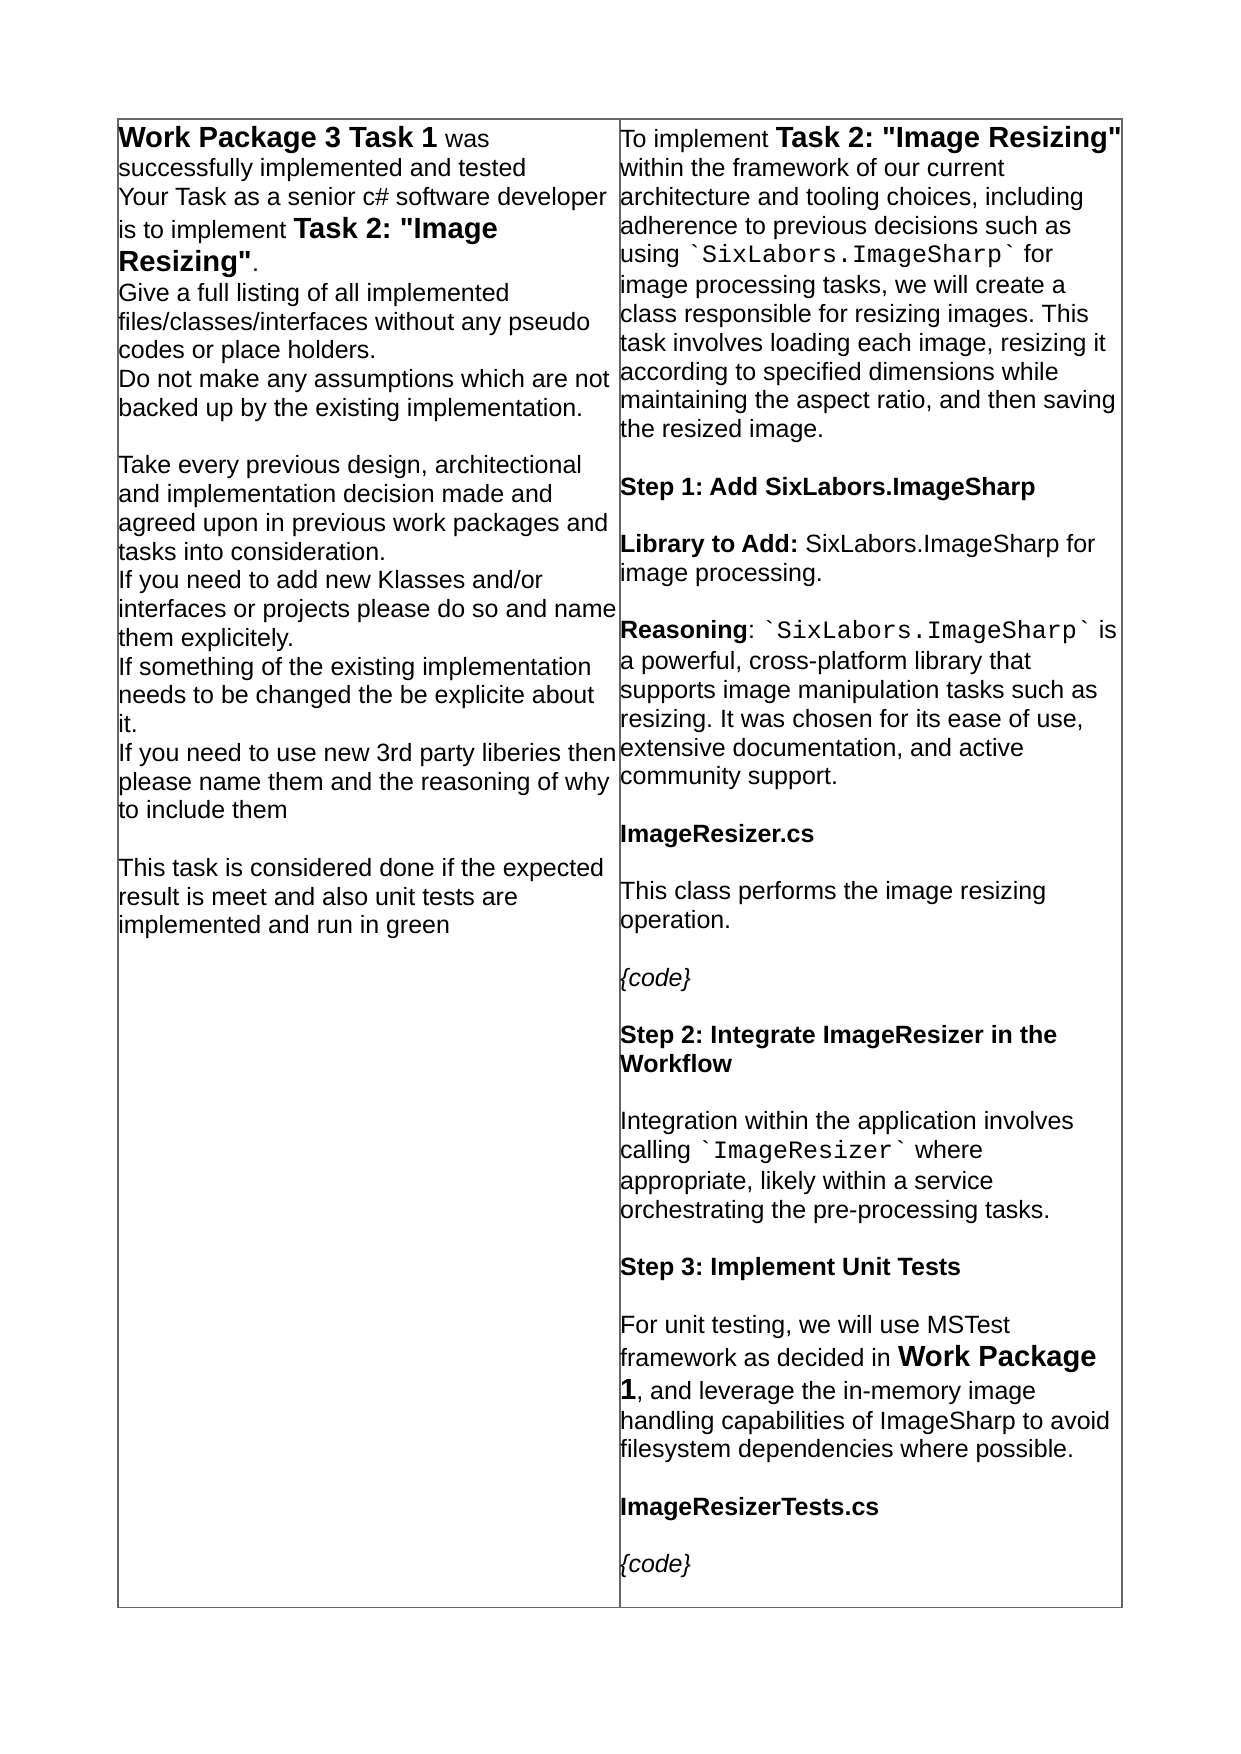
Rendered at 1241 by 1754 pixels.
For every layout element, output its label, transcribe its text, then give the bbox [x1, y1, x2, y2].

table_cell To implement Task 2: "Image Resizing" within the framework of our current architecture and tooling choices, including adherence to previous decisions such as using `SixLabors.ImageSharp` for image processing tasks, we will create a class responsible for resizing images. This task involves loading each image, resizing it according to specified dimensions while maintaining the aspect ratio, and then saving the resized image. Step 1: Add SixLabors.ImageSharp Library to Add: SixLabors.ImageSharp for image processing. Reasoning: `SixLabors.ImageSharp` is a powerful, cross-platform library that supports image manipulation tasks such as resizing. It was chosen for its ease of use, extensive documentation, and active community support. ImageResizer.cs This class performs the image resizing operation. {code} Step 2: Integrate ImageResizer in the Workflow Integration within the application involves calling `ImageResizer` where appropriate, likely within a service orchestrating the pre-processing tasks. Step 3: Implement Unit Tests For unit testing, we will use MSTest framework as decided in Work Package 1, and leverage the in-memory image handling capabilities of ImageSharp to avoid filesystem dependencies where possible. ImageResizerTests.cs {code} [621, 120, 1121, 1607]
table_cell Work Package 3 Task 1 was successfully implemented and tested Your Task as a senior c# software developer is to implement Task 2: "Image Resizing". Give a full listing of all implemented files/classes/interfaces without any pseudo codes or place holders. Do not make any assumptions which are not backed up by the existing implementation. Take every previous design, architectional and implementation decision made and agreed upon in previous work packages and tasks into consideration. If you need to add new Klasses and/or interfaces or projects please do so and name them explicitely. If something of the existing implementation needs to be changed the be explicite about it. If you need to use new 3rd party liberies then please name them and the reasoning of why to include them This task is considered done if the expected result is meet and also unit tests are implemented and run in green [119, 120, 619, 1607]
